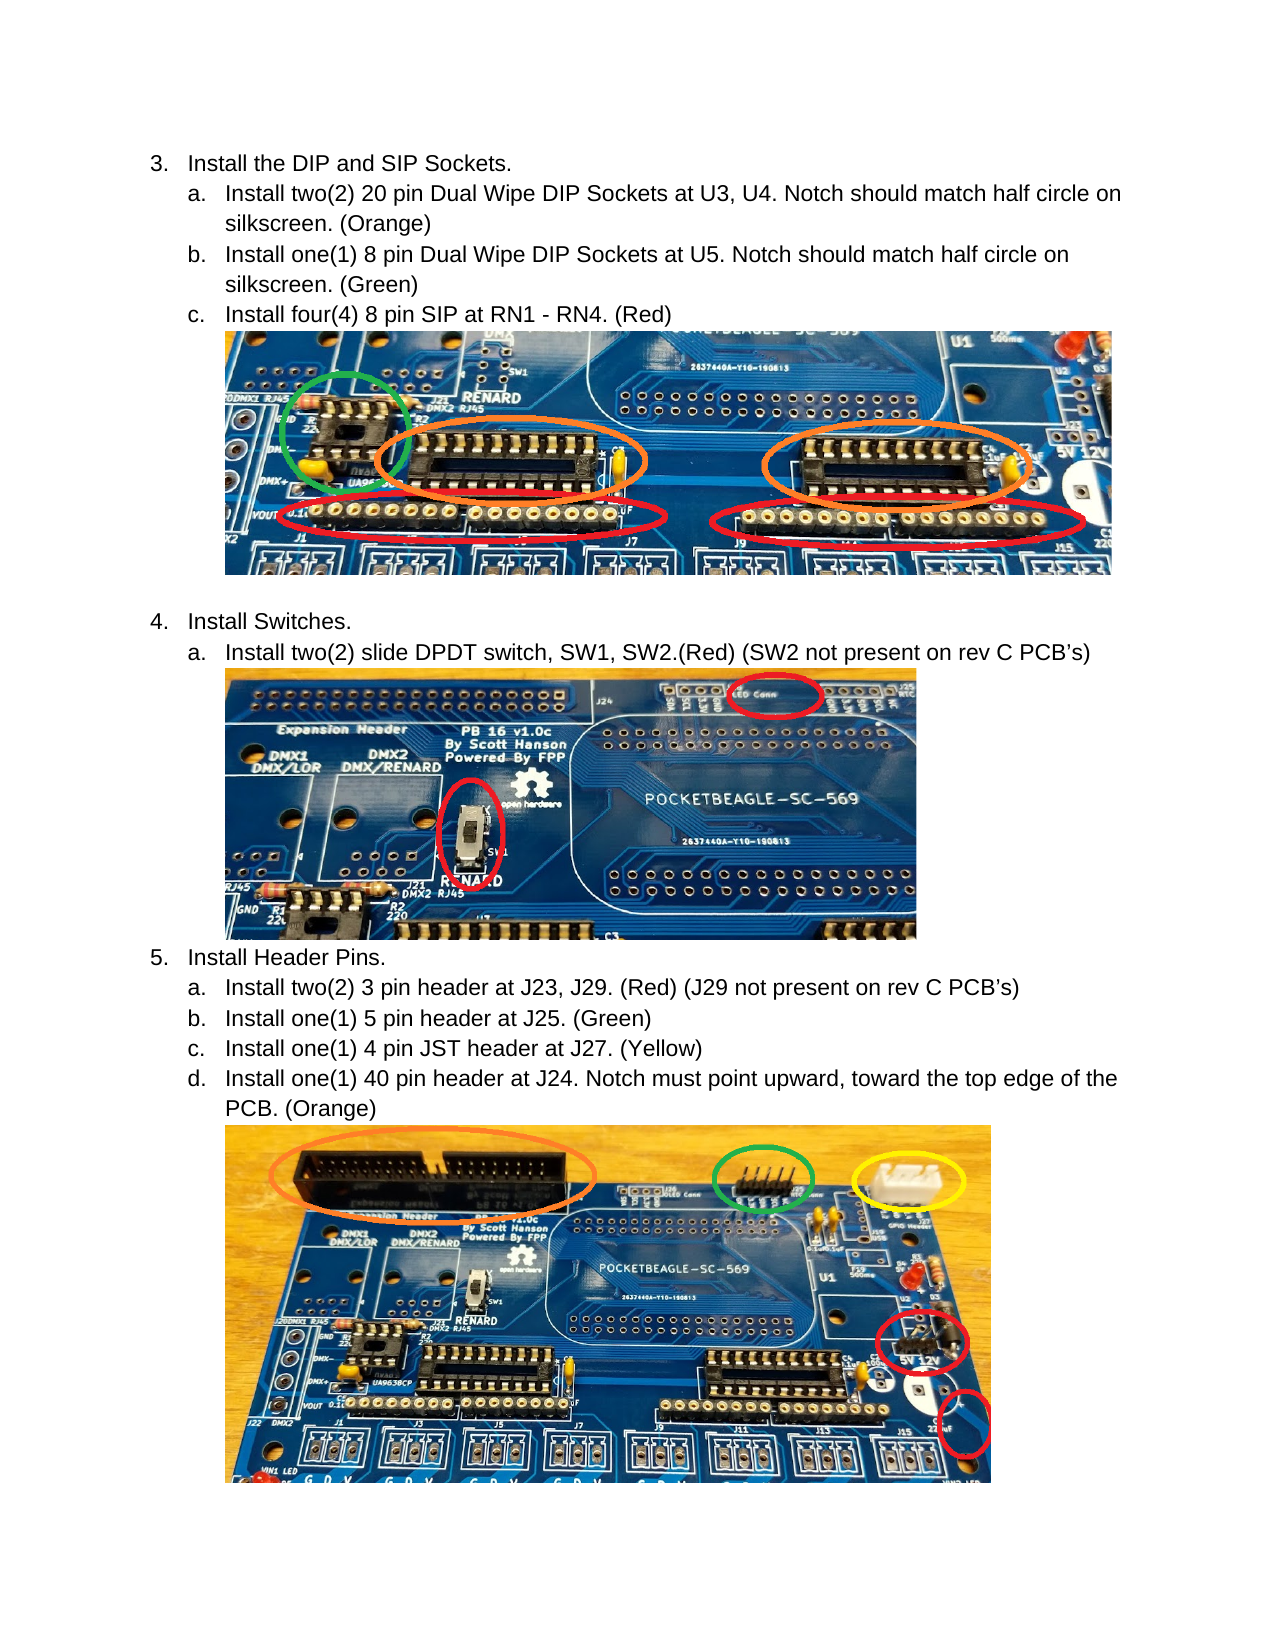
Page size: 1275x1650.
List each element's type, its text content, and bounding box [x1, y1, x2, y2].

list Install two(2) 20 pin Dual Wipe DIP Sockets at U3, U4. Notch should match half circle on silkscreen. (Orange) [187, 180, 1125, 237]
picture [225, 668, 917, 941]
list Install one(1) 5 pin header at J25. (Green) [187, 1004, 1125, 1031]
list Install one(1) 8 pin Dual Wipe DIP Sockets at U5. Notch should match half circle on silkscreen. (Green) [187, 241, 1125, 297]
list Install one(1) 4 pin JST header at J27. (Yellow) [187, 1035, 1125, 1061]
list Install two(2) slide DPDT switch, SW1, SW2.(Red) (SW2 not present on rev C PCB’s) [187, 638, 1125, 665]
list Install the DIP and SIP Sockets. [150, 150, 1125, 176]
list Install one(1) 40 pin header at J24. Notch must point upward, toward the top edge of the PCB. (Orange) [187, 1065, 1125, 1122]
picture [225, 1125, 991, 1483]
list Install four(4) 8 pin SIP at RN1 - RN4. (Red) [187, 301, 1125, 327]
list Install Header Pins. [150, 944, 1125, 971]
picture [225, 331, 1112, 575]
list Install two(2) 3 pin header at J23, J29. (Red) (J29 not present on rev C PCB’s) [187, 974, 1125, 1001]
list Install Switches. [150, 608, 1125, 635]
